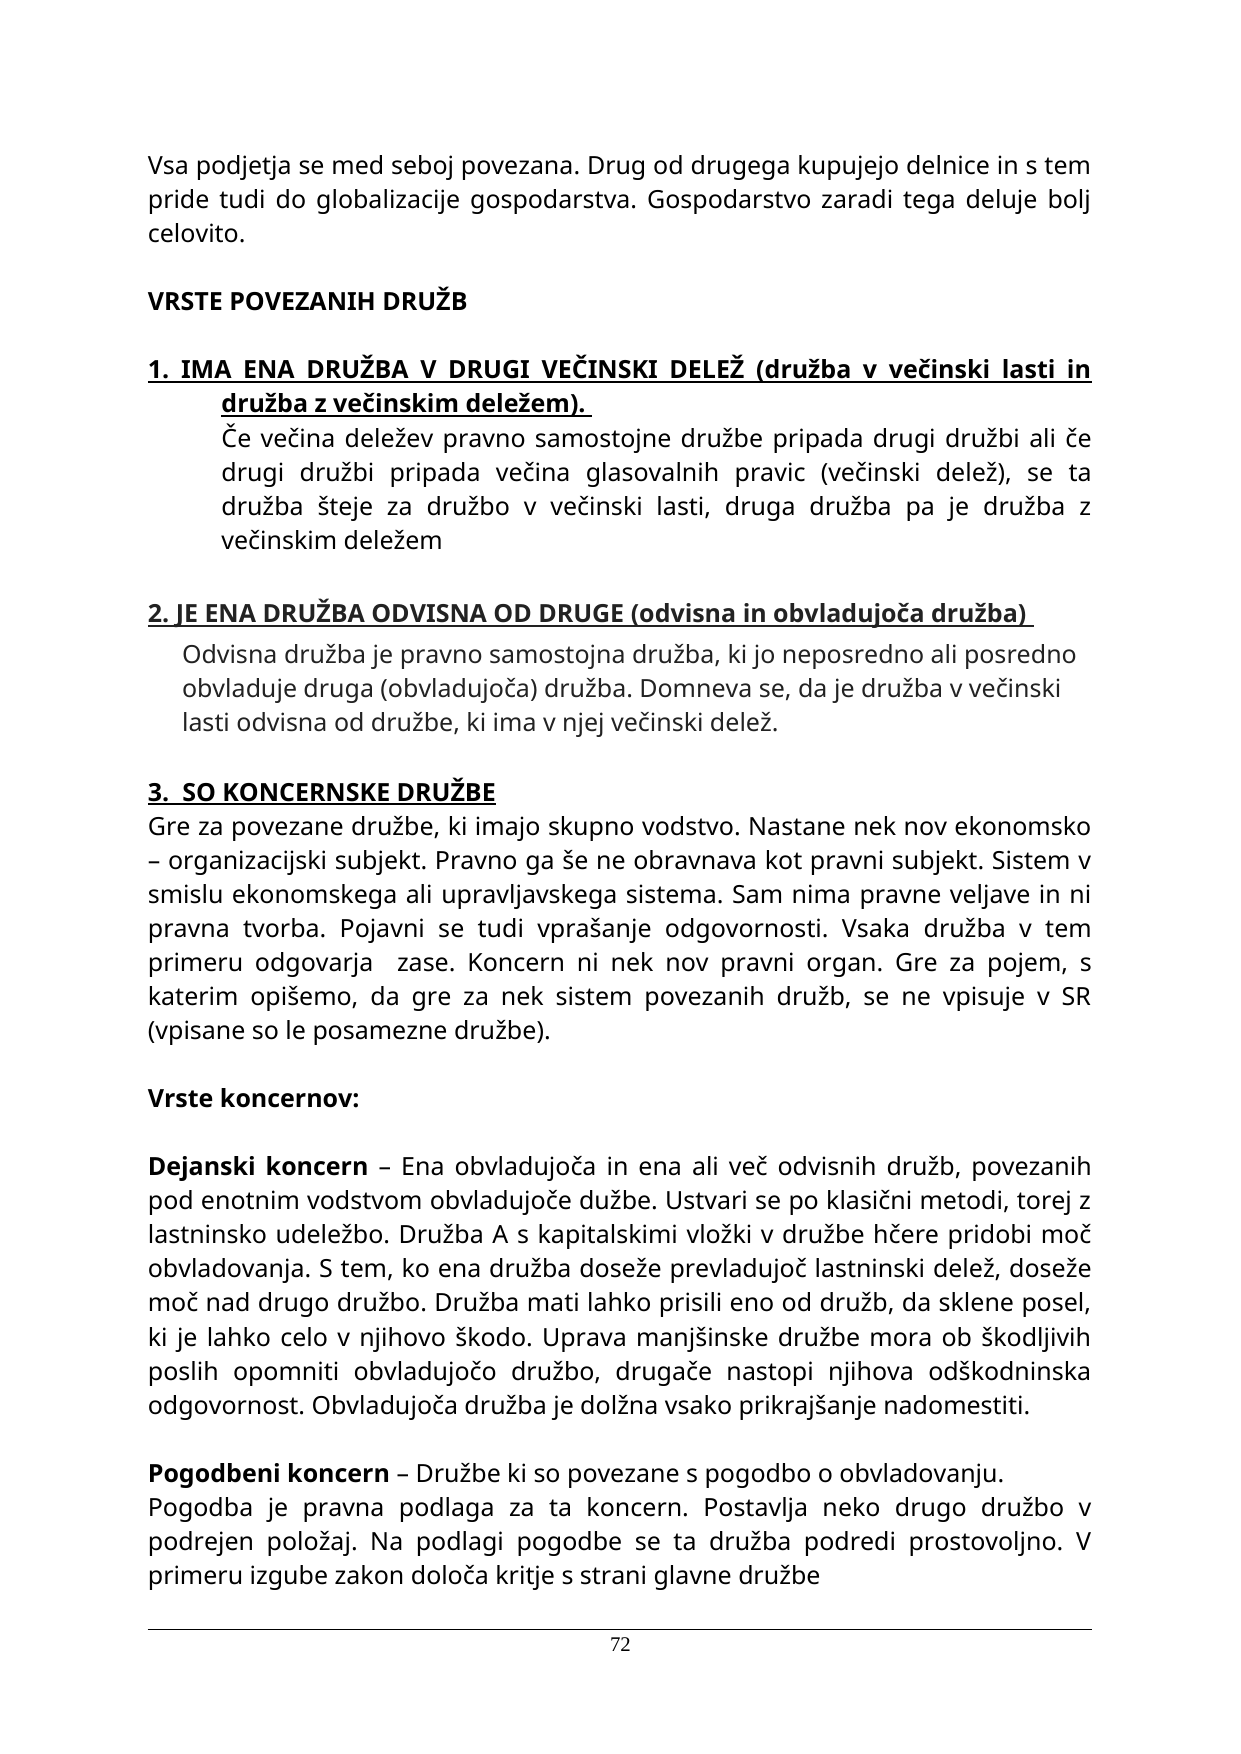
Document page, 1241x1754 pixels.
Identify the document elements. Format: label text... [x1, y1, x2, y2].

text 1. IMA ENA DRUŽBA V DRUGI VEČINSKI DELEŽ (družba v večinski lasti in [148, 352, 1092, 381]
text Gre za povezane družbe, ki imajo skupno vodstvo. Nastane nek nov ekonomsko – organizacijski subjekt. Pravno ga še ne obravnava kot pravni subjekt. Sistem v smislu ekonomskega ali upravljavskega sistema. Sam nima pravne veljave in ni pravna tvorba. Pojavni se tudi vprašanje odgovornosti. Vsaka družba v tem primeru odgovarja zase. Koncern ni nek nov pravni organ. Gre za pojem, s katerim opišemo, da gre za nek sistem povezanih družb, se ne vpisuje v SR (vpisane so le posamezne družbe). [148, 808, 1092, 1047]
text Vsa podjetja se med seboj povezana. Drug od drugega kupujejo delnice in s tem pride tudi do globalizacije gospodarstva. Gospodarstvo zaradi tega deluje bolj celovito. [148, 148, 1092, 250]
text Pogodba je pravna podlaga za ta koncern. Postavlja neko drugo družbo v podrejen položaj. Na podlagi pogodbe se ta družba podredi prostovoljno. V primeru izgube zakon določa kritje s strani glavne družbe [148, 1489, 1092, 1592]
text družba z večinskim deležem). [148, 383, 1092, 420]
text Dejanski koncern – Ena obvladujoča in ena ali več odvisnih družb, povezanih pod enotnim vodstvom obvladujoče dužbe. Ustvari se po klasični metodi, torej z lastninsko udeležbo. Družba A s kapitalskimi vložki v družbe hčere pridobi moč obvladovanja. S tem, ko ena družba doseže prevladujoč lastninski delež, doseže moč nad drugo družbo. Družba mati lahko prisili eno od družb, da sklene posel, ki je lahko celo v njihovo škodo. Uprava manjšinske družbe mora ob škodljivih poslih opomniti obvladujočo družbo, drugače nastopi njihova odškodninska odgovornost. Obvladujoča družba je dolžna vsako prikrajšanje nadomestiti. [148, 1149, 1092, 1421]
text Odvisna družba je pravno samostojna družba, ki jo neposredno ali posredno obvladuje druga (obvladujoča) družba. Domneva se, da je družba v večinski lasti odvisna od družbe, ki ima v njej večinski delež. [182, 637, 1091, 739]
text Vrste koncernov: [148, 1081, 1092, 1115]
text Če večina deležev pravno samostojne družbe pripada drugi družbi ali če drugi družbi pripada večina glasovalnih pravic (večinski delež), se ta družba šteje za družbo v večinski lasti, druga družba pa je družba z večinskim deležem [221, 420, 1092, 556]
text Pogodbeni koncern – Družbe ki so povezane s pogodbo o obvladovanju. [148, 1455, 1092, 1489]
text VRSTE POVEZANIH DRUŽB [148, 284, 1092, 318]
text 2. JE ENA DRUŽBA ODVISNA OD DRUGE (odvisna in obvladujoča družba) [148, 596, 1091, 630]
text 3. SO KONCERNSKE DRUŽBE [148, 774, 1092, 808]
